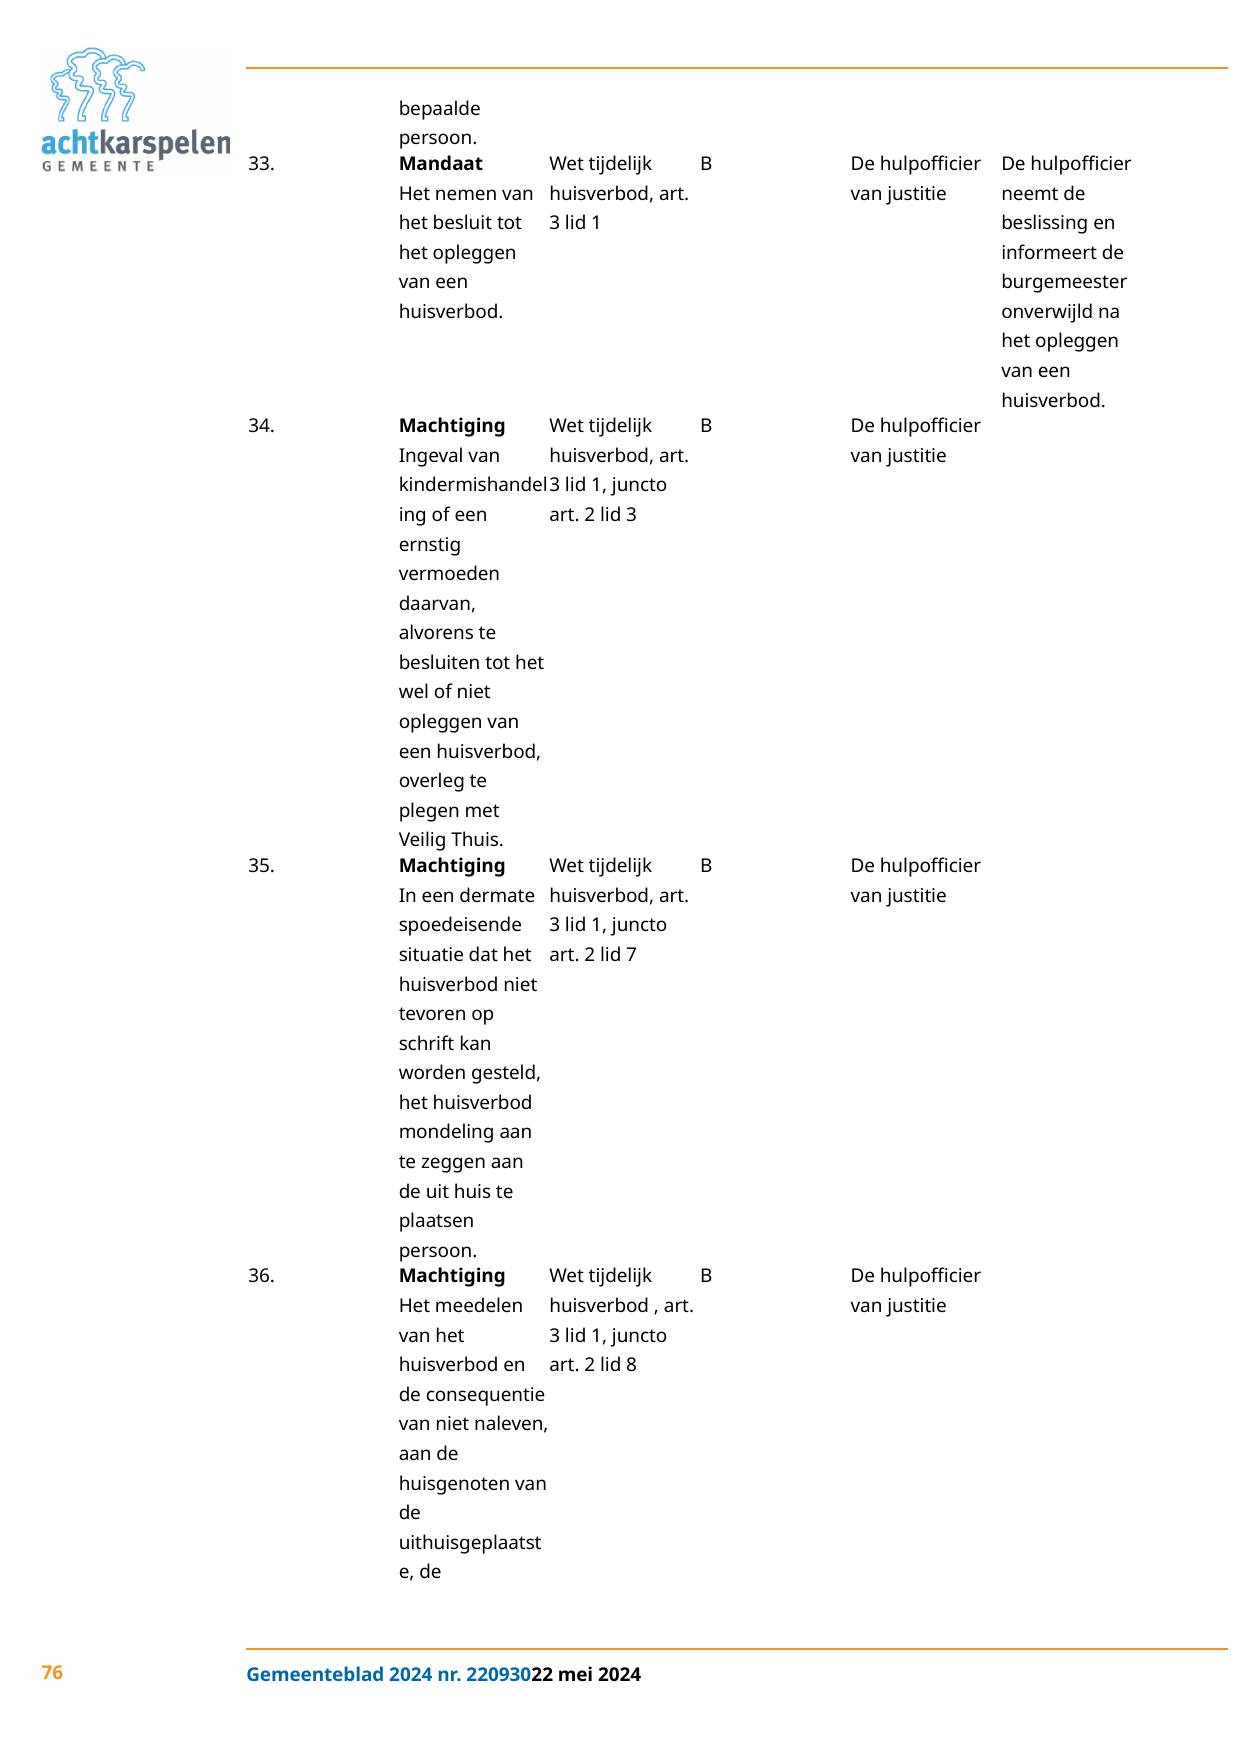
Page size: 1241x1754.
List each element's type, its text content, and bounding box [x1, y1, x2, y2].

table_cell [1001, 853, 1152, 1263]
table_cell B [700, 853, 850, 1263]
table_cell Wet tijdelijk huisverbod, art. 3 lid 1, juncto art. 2 lid 3 [549, 413, 700, 852]
table_cell [1001, 95, 1152, 150]
table_cell B [700, 1263, 850, 1584]
table_cell 33. [248, 150, 398, 412]
table_cell Machtiging Het meedelen van het huisverbod en de consequentie van niet naleven, aan de huisgenoten van de uithuisgeplaatste, de [399, 1263, 549, 1584]
table_cell De hulpofficier van justitie [850, 413, 1001, 852]
table_cell De hulpofficier neemt de beslissing en informeert de burgemeester onverwijld na het opleggen van een huisverbod. [1001, 150, 1152, 412]
table_cell B [700, 150, 850, 412]
table_cell De hulpofficier van justitie [850, 150, 1001, 412]
table_cell [1001, 413, 1152, 852]
table_cell [850, 95, 1001, 150]
picture [41, 47, 231, 172]
table_cell 34. [248, 413, 398, 852]
table_cell Machtiging In een dermate spoedeisende situatie dat het huisverbod niet tevoren op schrift kan worden gesteld, het huisverbod mondeling aan te zeggen aan de uit huis te plaatsen persoon. [399, 853, 549, 1263]
table_cell bepaalde persoon. [399, 95, 549, 150]
table_cell 36. [248, 1263, 398, 1584]
table_cell 35. [248, 853, 398, 1263]
table_cell [1001, 1263, 1152, 1584]
table_cell Wet tijdelijk huisverbod , art. 3 lid 1, juncto art. 2 lid 8 [549, 1263, 700, 1584]
table_cell [248, 95, 398, 150]
table_cell [700, 95, 850, 150]
table_cell De hulpofficier van justitie [850, 1263, 1001, 1584]
table_cell B [700, 413, 850, 852]
table_cell Mandaat Het nemen van het besluit tot het opleggen van een huisverbod. [399, 150, 549, 412]
table_cell [549, 95, 700, 150]
table_cell Wet tijdelijk huisverbod, art. 3 lid 1 [549, 150, 700, 412]
table_cell De hulpofficier van justitie [850, 853, 1001, 1263]
table_cell Wet tijdelijk huisverbod, art. 3 lid 1, juncto art. 2 lid 7 [549, 853, 700, 1263]
table_cell Machtiging Ingeval van kindermishandeling of een ernstig vermoeden daarvan, alvorens te besluiten tot het wel of niet opleggen van een huisverbod, overleg te plegen met Veilig Thuis. [399, 413, 549, 852]
